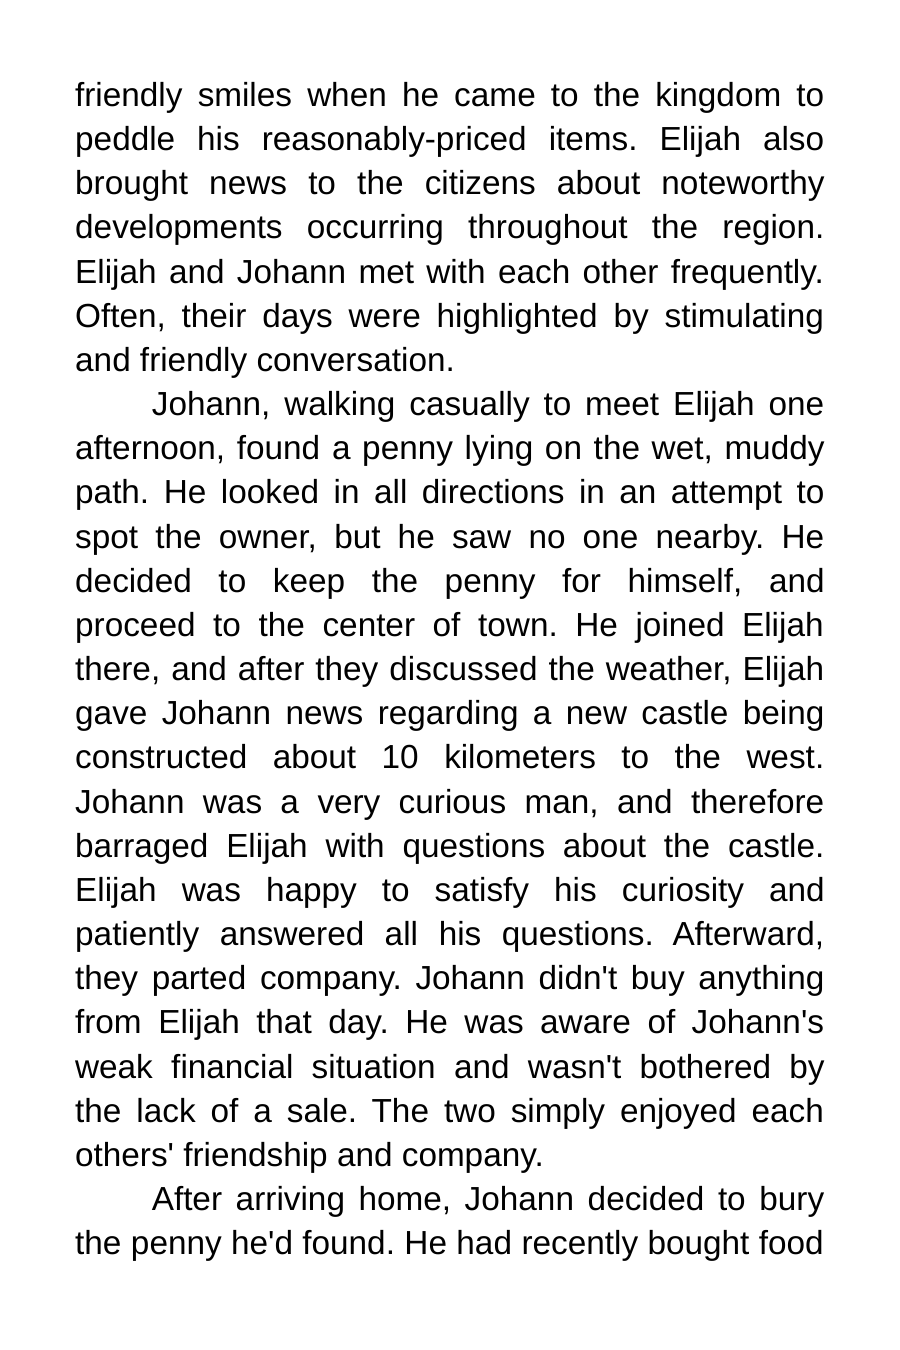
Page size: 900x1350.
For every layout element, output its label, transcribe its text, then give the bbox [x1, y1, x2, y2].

subtitle Johann, walking casually to meet Elijah one afternoon, found a penny lying on the wet, muddy path. He looked in all directions in an attempt to spot the owner, but he saw no one nearby. He decided to keep the penny for himself, and proceed to the center of town. He joined Elijah there, and after they discussed the weather, Elijah gave Johann news regarding a new castle being constructed about 10 kilometers to the west. Johann was a very curious man, and therefore barraged Elijah with questions about the castle. Elijah was happy to satisfy his curiosity and patiently answered all his questions. Afterward, they parted company. Johann didn't buy anything from Elijah that day. He was aware of Johann's weak financial situation and wasn't bothered by the lack of a sale. The two simply enjoyed each others' friendship and company. [75, 384, 825, 1173]
subtitle friendly smiles when he came to the kingdom to peddle his reasonably-priced items. Elijah also brought news to the citizens about noteworthy developments occurring throughout the region. Elijah and Johann met with each other frequently. Often, their days were highlighted by stimulating and friendly conversation. [75, 75, 825, 378]
subtitle After arriving home, Johann decided to bury the penny he'd found. He had recently bought food [75, 1179, 825, 1262]
